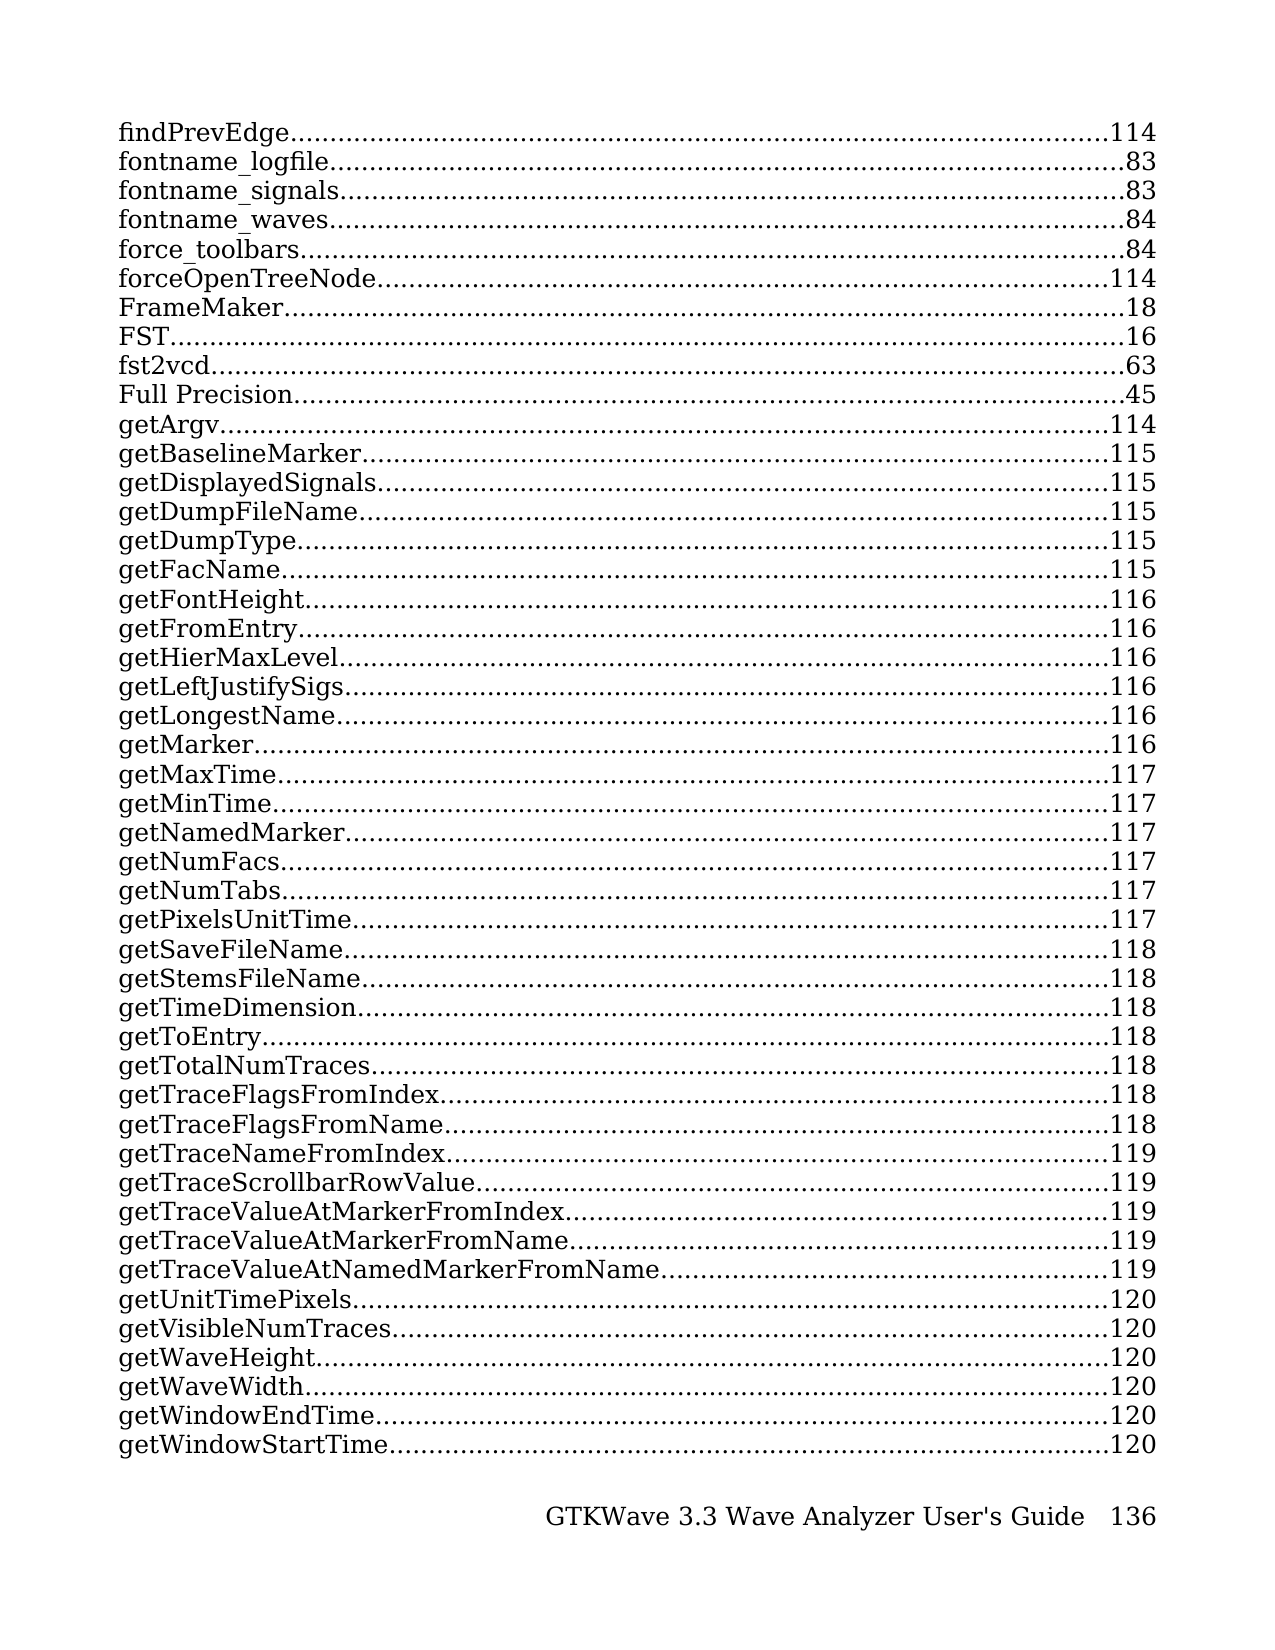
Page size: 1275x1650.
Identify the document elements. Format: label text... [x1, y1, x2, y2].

text getWaveWidth 120 [118, 1372, 1157, 1401]
text getTraceValueAtMarkerFromIndex 119 [118, 1197, 1157, 1226]
text getDisplayedSignals 115 [118, 468, 1157, 497]
text getToEntry 118 [118, 1022, 1157, 1051]
text getNamedMarker 117 [118, 818, 1157, 847]
text Full Precision 45 [118, 381, 1157, 410]
text force_toolbars 84 [118, 235, 1157, 264]
text getNumTabs 117 [118, 876, 1157, 906]
text fontname_logfile 83 [118, 147, 1157, 176]
text getStemsFileName 118 [118, 964, 1157, 993]
text getLeftJustifySigs 116 [118, 672, 1157, 701]
text getNumFacs 117 [118, 847, 1157, 876]
text getWaveHeight 120 [118, 1343, 1157, 1372]
text getDumpFileName 115 [118, 497, 1157, 526]
text getWindowEndTime 120 [118, 1401, 1157, 1431]
text getTraceScrollbarRowValue 119 [118, 1168, 1157, 1197]
text getFromEntry 116 [118, 614, 1157, 643]
text getMaxTime 117 [118, 760, 1157, 789]
text getUnitTimePixels 120 [118, 1285, 1157, 1314]
text fontname_waves 84 [118, 206, 1157, 235]
text getWindowStartTime 120 [118, 1431, 1157, 1460]
text getTimeDimension 118 [118, 993, 1157, 1022]
text getTraceNameFromIndex 119 [118, 1139, 1157, 1168]
text getPixelsUnitTime 117 [118, 906, 1157, 935]
text forceOpenTreeNode 114 [118, 264, 1157, 293]
text getVisibleNumTraces 120 [118, 1314, 1157, 1343]
text getTotalNumTraces 118 [118, 1051, 1157, 1081]
text getDumpType 115 [118, 526, 1157, 556]
text getTraceValueAtMarkerFromName 119 [118, 1226, 1157, 1256]
text FST 16 [118, 322, 1157, 351]
text getArgv 114 [118, 410, 1157, 439]
text getTraceFlagsFromName 118 [118, 1110, 1157, 1139]
text findPrevEdge 114 [118, 118, 1157, 147]
text getMinTime 117 [118, 789, 1157, 818]
text getTraceFlagsFromIndex 118 [118, 1081, 1157, 1110]
text FrameMaker 18 [118, 293, 1157, 322]
text getLongestName 116 [118, 701, 1157, 731]
text getFacName 115 [118, 556, 1157, 585]
text fontname_signals 83 [118, 176, 1157, 206]
text fst2vcd 63 [118, 351, 1157, 381]
text getHierMaxLevel 116 [118, 643, 1157, 672]
text getMarker 116 [118, 731, 1157, 760]
text getFontHeight 116 [118, 585, 1157, 614]
text getBaselineMarker 115 [118, 439, 1157, 468]
text getSaveFileName 118 [118, 935, 1157, 964]
text getTraceValueAtNamedMarkerFromName 119 [118, 1256, 1157, 1285]
